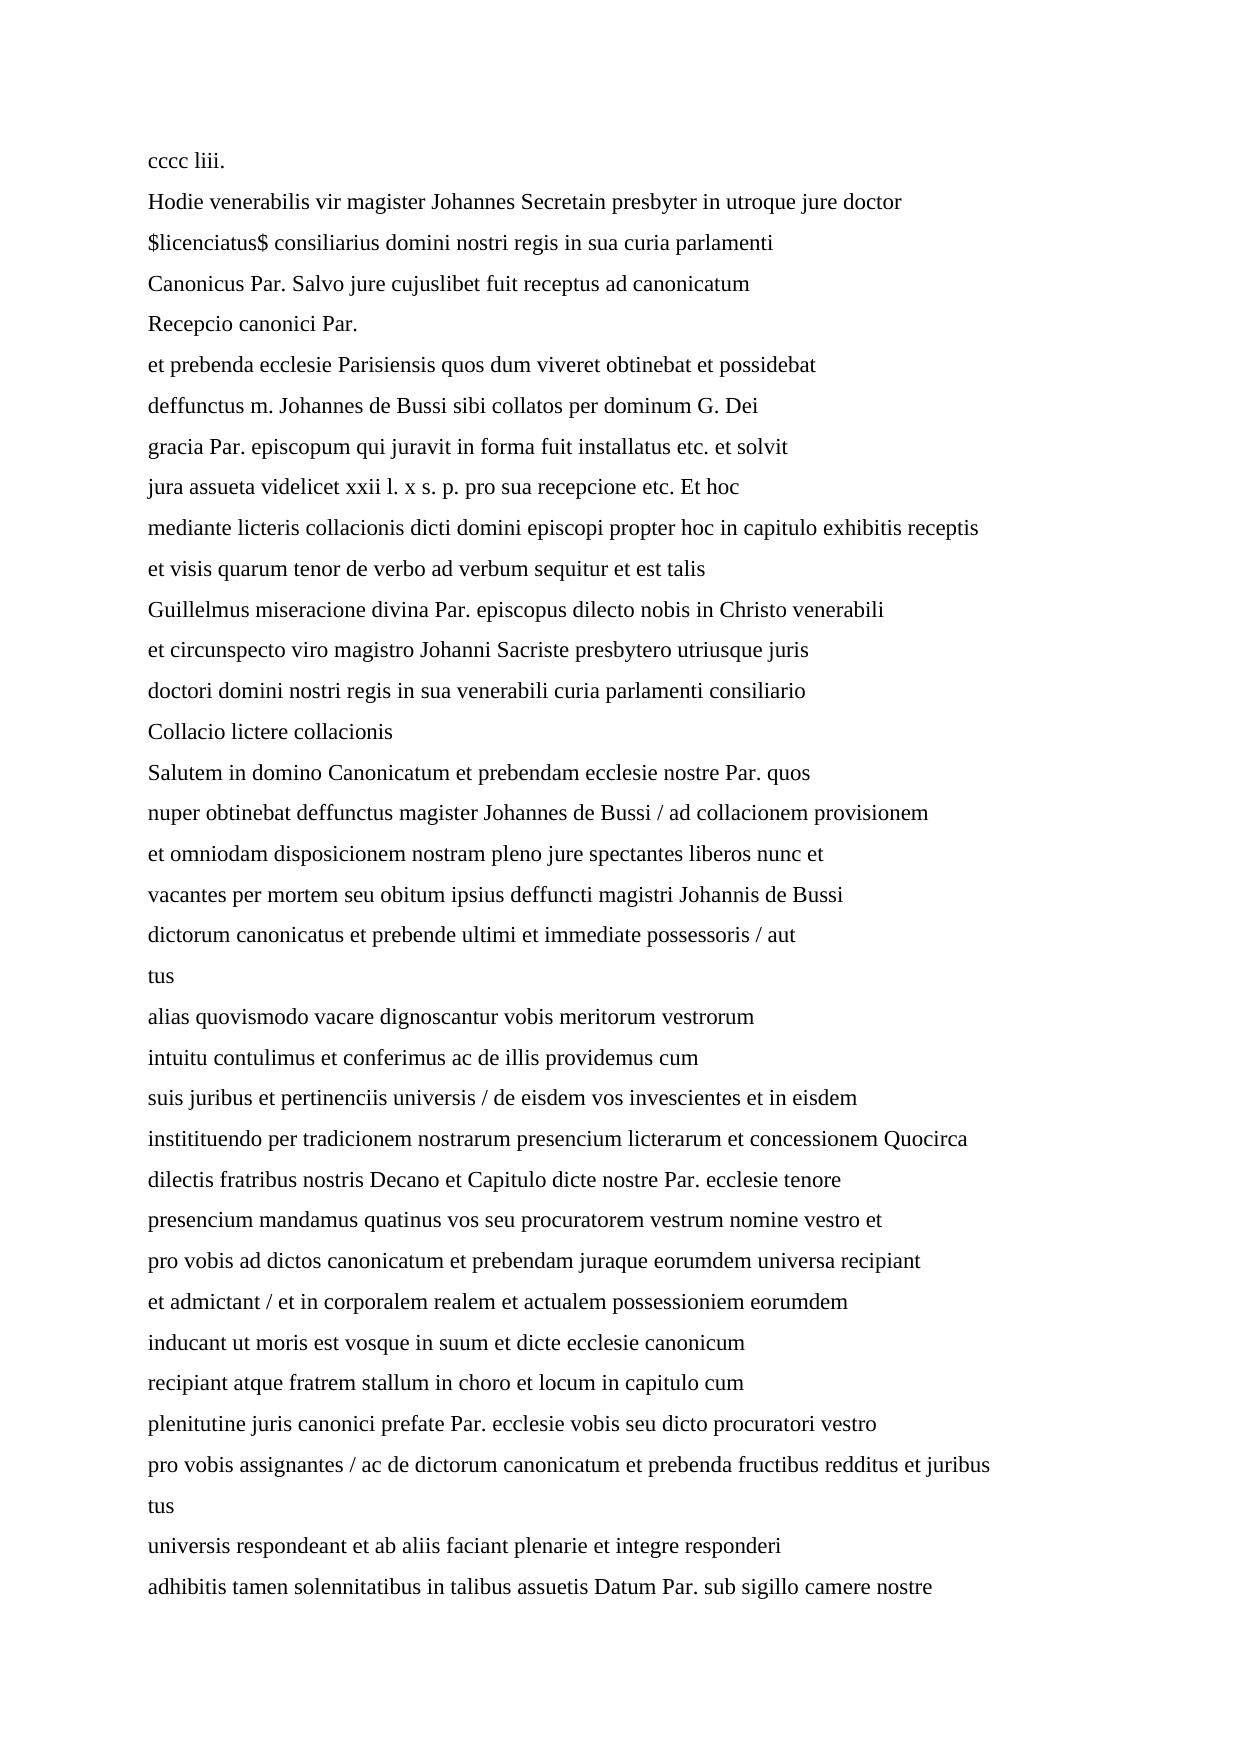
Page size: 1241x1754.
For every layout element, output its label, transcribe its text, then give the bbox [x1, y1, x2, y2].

text universis respondeant et ab aliis faciant plenarie et integre responderi [148, 1532, 1093, 1559]
text suis juribus et pertinenciis universis / de eisdem vos invescientes et in eisdem [148, 1084, 1093, 1111]
text doctori domini nostri regis in sua venerabili curia parlamenti consiliario [148, 677, 1093, 703]
text Recepcio canonici Par. [148, 311, 1093, 337]
text Canonicus Par. Salvo jure cujuslibet fuit receptus ad canonicatum [148, 270, 1093, 296]
text mediante licteris collacionis dicti domini episcopi propter hoc in capitulo exhibitis receptis [148, 514, 1093, 541]
text pro vobis assignantes / ac de dictorum canonicatum et prebenda fructibus redditus et juribus [148, 1451, 1093, 1477]
text deffunctus m. Johannes de Bussi sibi collatos per dominum G. Dei [148, 392, 1093, 418]
text et prebenda ecclesie Parisiensis quos dum viveret obtinebat et possidebat [148, 351, 1093, 378]
text nuper obtinebat deffunctus magister Johannes de Bussi / ad collacionem provisionem [148, 799, 1093, 826]
text adhibitis tamen solennitatibus in talibus assuetis Datum Par. sub sigillo camere nostre [148, 1573, 1093, 1599]
text et visis quarum tenor de verbo ad verbum sequitur et est talis [148, 555, 1093, 581]
text jura assueta videlicet xxii l. x s. p. pro sua recepcione etc. Et hoc [148, 473, 1093, 500]
text intuitu contulimus et conferimus ac de illis providemus cum [148, 1044, 1093, 1070]
text presencium mandamus quatinus vos seu procuratorem vestrum nomine vestro et [148, 1207, 1093, 1233]
text tus [148, 962, 1093, 988]
text inducant ut moris est vosque in suum et dicte ecclesie canonicum [148, 1329, 1093, 1355]
text plenitutine juris canonici prefate Par. ecclesie vobis seu dicto procuratori vestro [148, 1410, 1093, 1437]
text $licenciatus$ consiliarius domini nostri regis in sua curia parlamenti [148, 229, 1093, 255]
text dictorum canonicatus et prebende ultimi et immediate possessoris / aut [148, 921, 1093, 948]
text recipiant atque fratrem stallum in choro et locum in capitulo cum [148, 1369, 1093, 1396]
text Collacio lictere collacionis [148, 718, 1093, 744]
text et admictant / et in corporalem realem et actualem possessioniem eorumdem [148, 1288, 1093, 1314]
text tus [148, 1492, 1093, 1518]
text Guillelmus miseracione divina Par. episcopus dilecto nobis in Christo venerabili [148, 596, 1093, 622]
text institituendo per tradicionem nostrarum presencium licterarum et concessionem Quocirca [148, 1125, 1093, 1151]
text cccc liii. [148, 148, 1093, 174]
text et omniodam disposicionem nostram pleno jure spectantes liberos nunc et [148, 840, 1093, 866]
text et circunspecto viro magistro Johanni Sacriste presbytero utriusque juris [148, 636, 1093, 663]
text pro vobis ad dictos canonicatum et prebendam juraque eorumdem universa recipiant [148, 1247, 1093, 1274]
text gracia Par. episcopum qui juravit in forma fuit installatus etc. et solvit [148, 433, 1093, 459]
text Hodie venerabilis vir magister Johannes Secretain presbyter in utroque jure doctor [148, 188, 1093, 215]
text alias quovismodo vacare dignoscantur vobis meritorum vestrorum [148, 1003, 1093, 1029]
text Salutem in domino Canonicatum et prebendam ecclesie nostre Par. quos [148, 758, 1093, 785]
text dilectis fratribus nostris Decano et Capitulo dicte nostre Par. ecclesie tenore [148, 1166, 1093, 1192]
text vacantes per mortem seu obitum ipsius deffuncti magistri Johannis de Bussi [148, 881, 1093, 907]
